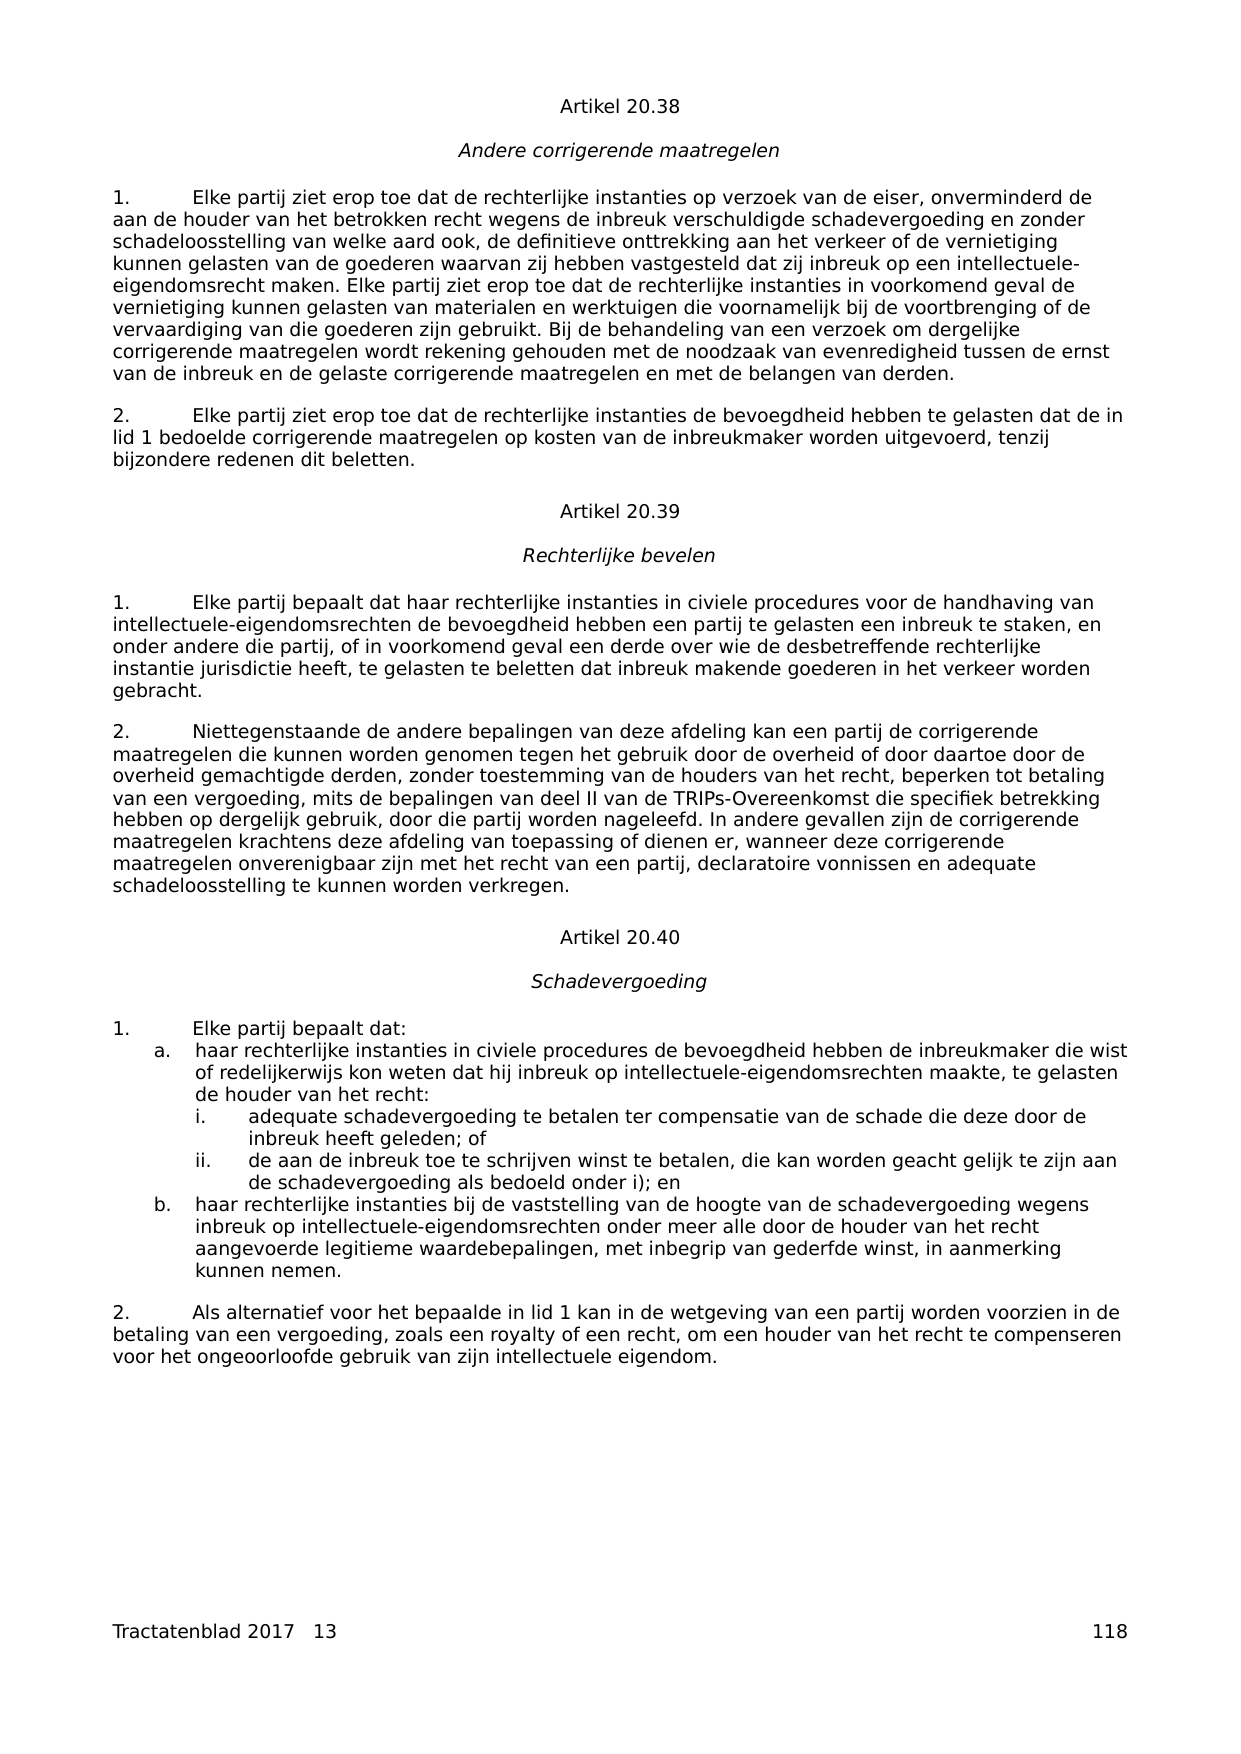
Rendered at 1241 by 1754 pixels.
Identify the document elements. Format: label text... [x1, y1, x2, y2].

text 2. Elke partij ziet erop toe dat de rechterlijke instanties de bevoegdheid hebben te gelasten dat de in lid 1 bedoelde corrigerende maatregelen op kosten van de inbreukmaker worden uitgevoerd, tenzij bijzondere redenen dit beletten. [112, 405, 1128, 471]
subtitle Artikel 20.39 Rechterlijke bevelen [112, 501, 1128, 567]
text ii. de aan de inbreuk toe te schrijven winst te betalen, die kan worden geacht gelijk te zijn aan de schadevergoeding als bedoeld onder i); en [195, 1150, 1128, 1194]
text i. adequate schadevergoeding te betalen ter compensatie van de schade die deze door de inbreuk heeft geleden; of [195, 1106, 1128, 1150]
text 2. Als alternatief voor het bepaalde in lid 1 kan in de wetgeving van een partij worden voorzien in de betaling van een vergoeding, zoals een royalty of een recht, om een houder van het recht te compenseren voor het ongeoorloofde gebruik van zijn intellectuele eigendom. [112, 1302, 1128, 1368]
subtitle Artikel 20.38 Andere corrigerende maatregelen [112, 96, 1128, 162]
text b. haar rechterlijke instanties bij de vaststelling van de hoogte van de schadevergoeding wegens inbreuk op intellectuele-eigendomsrechten onder meer alle door de houder van het recht aangevoerde legitieme waardebepalingen, met inbegrip van gederfde winst, in aanmerking kunnen nemen. [153, 1194, 1128, 1282]
subtitle Artikel 20.40 Schadevergoeding [112, 927, 1128, 993]
text 2. Niettegenstaande de andere bepalingen van deze afdeling kan een partij de corrigerende maatregelen die kunnen worden genomen tegen het gebruik door de overheid of door daartoe door de overheid gemachtigde derden, zonder toestemming van de houders van het recht, beperken tot betaling van een vergoeding, mits de bepalingen van deel II van de TRIPs-Overeenkomst die specifiek betrekking hebben op dergelijk gebruik, door die partij worden nageleefd. In andere gevallen zijn de corrigerende maatregelen krachtens deze afdeling van toepassing of dienen er, wanneer deze corrigerende maatregelen onverenigbaar zijn met het recht van een partij, declaratoire vonnissen en adequate schadeloosstelling te kunnen worden verkregen. [112, 721, 1128, 897]
text a. haar rechterlijke instanties in civiele procedures de bevoegdheid hebben de inbreukmaker die wist of redelijkerwijs kon weten dat hij inbreuk op intellectuele-eigendomsrechten maakte, te gelasten de houder van het recht: [153, 1040, 1128, 1106]
text 1. Elke partij bepaalt dat: [112, 1018, 1128, 1040]
text 1. Elke partij bepaalt dat haar rechterlijke instanties in civiele procedures voor de handhaving van intellectuele-eigendomsrechten de bevoegdheid hebben een partij te gelasten een inbreuk te staken, en onder andere die partij, of in voorkomend geval een derde over wie de desbetreffende rechterlijke instantie jurisdictie heeft, te gelasten te beletten dat inbreuk makende goederen in het verkeer worden gebracht. [112, 592, 1128, 701]
text 1. Elke partij ziet erop toe dat de rechterlijke instanties op verzoek van de eiser, onverminderd de aan de houder van het betrokken recht wegens de inbreuk verschuldigde schadevergoeding en zonder schadeloosstelling van welke aard ook, de definitieve onttrekking aan het verkeer of de vernietiging kunnen gelasten van de goederen waarvan zij hebben vastgesteld dat zij inbreuk op een intellectuele-eigendomsrecht maken. Elke partij ziet erop toe dat de rechterlijke instanties in voorkomend geval de vernietiging kunnen gelasten van materialen en werktuigen die voornamelijk bij de voortbrenging of de vervaardiging van die goederen zijn gebruikt. Bij de behandeling van een verzoek om dergelijke corrigerende maatregelen wordt rekening gehouden met de noodzaak van evenredigheid tussen de ernst van de inbreuk en de gelaste corrigerende maatregelen en met de belangen van derden. [112, 187, 1128, 385]
